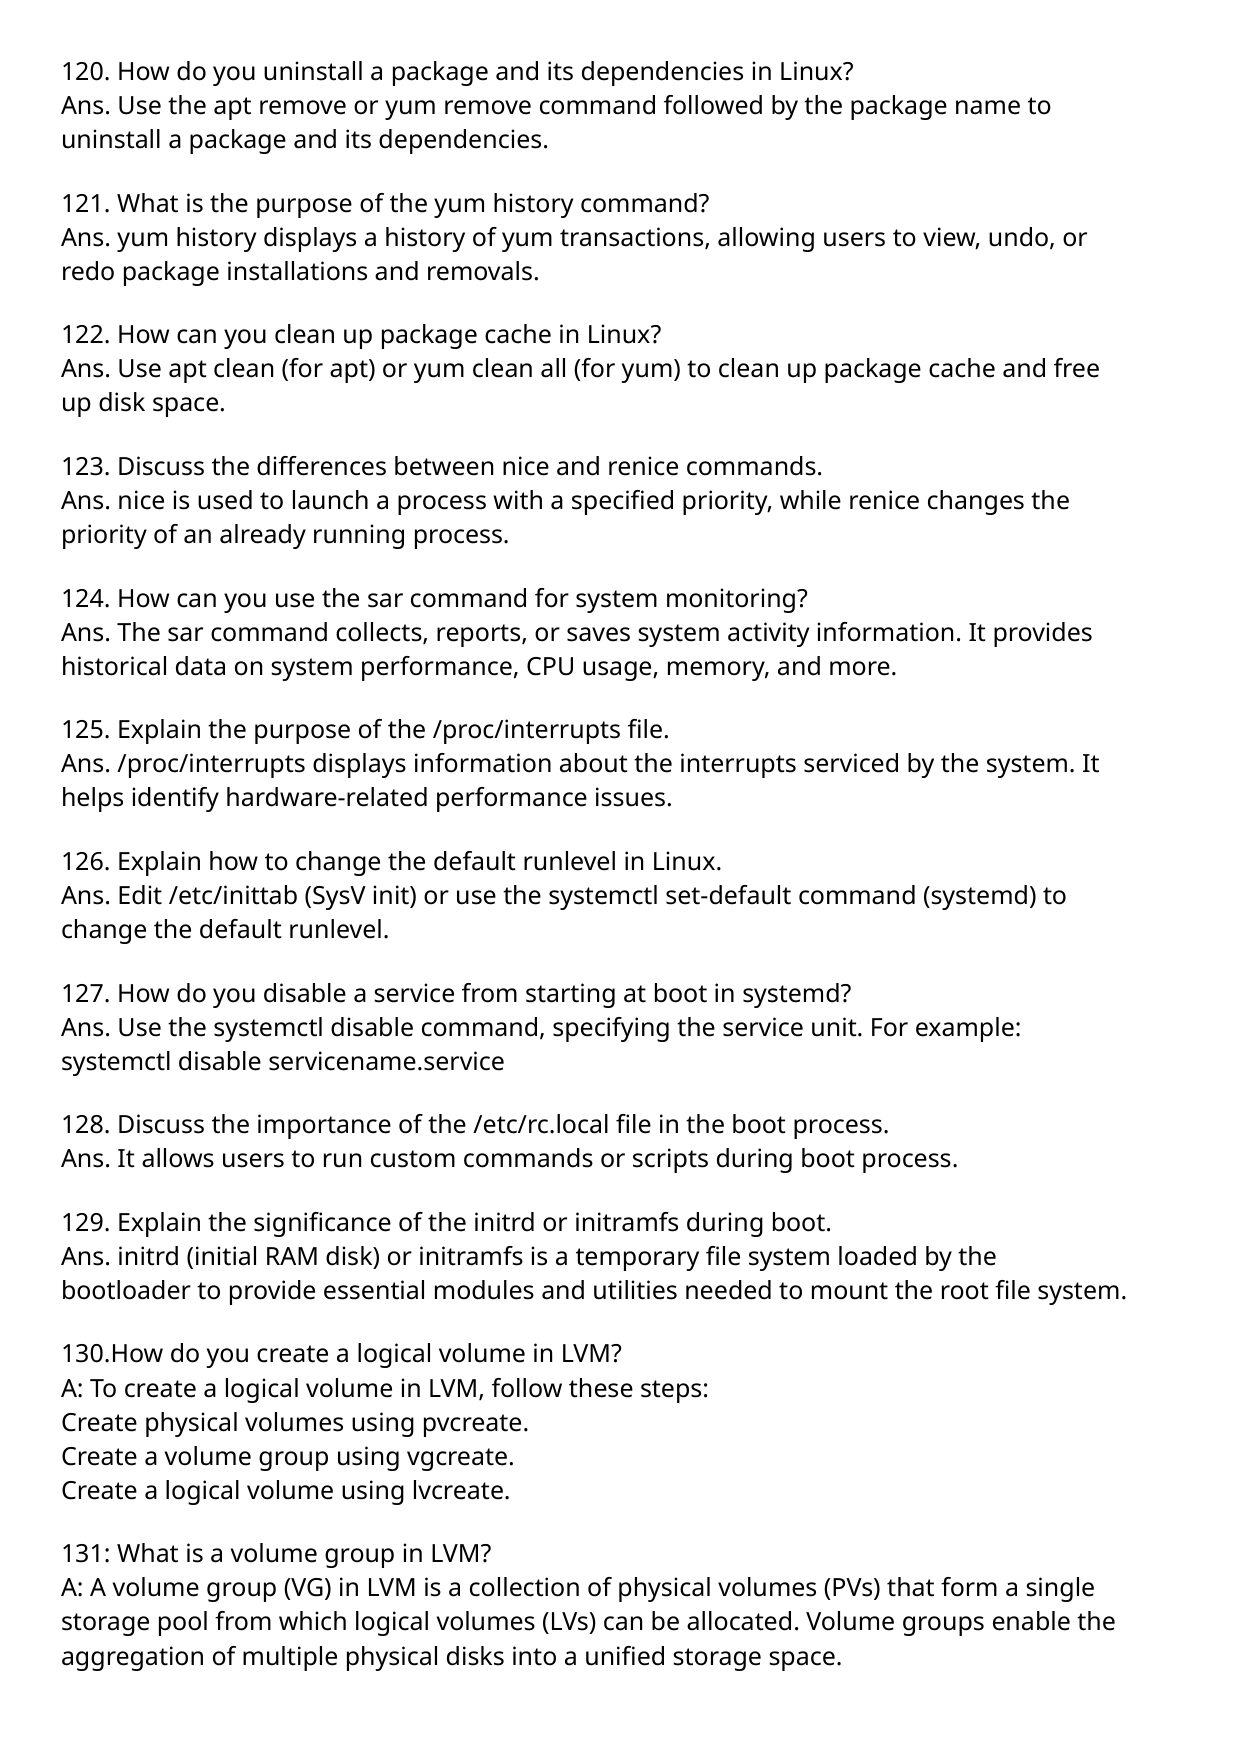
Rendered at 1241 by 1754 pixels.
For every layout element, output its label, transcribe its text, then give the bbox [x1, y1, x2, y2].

text 122. How can you clean up package cache in Linux? Ans. Use apt clean (for apt) or yum clean all (for yum) to clean up package cache and free up disk space. [61, 317, 1129, 419]
text 128. Discuss the importance of the /etc/rc.local file in the boot process. Ans. It allows users to run custom commands or scripts during boot process. [61, 1107, 1129, 1175]
text 125. Explain the purpose of the /proc/interrupts file. Ans. /proc/interrupts displays information about the interrupts serviced by the system. It helps identify hardware-related performance issues. [61, 712, 1129, 814]
text 130.How do you create a logical volume in LVM? A: To create a logical volume in LVM, follow these steps: Create physical volumes using pvcreate. Create a volume group using vgcreate. Create a logical volume using lvcreate. [61, 1336, 1129, 1506]
text 131: What is a volume group in LVM? A: A volume group (VG) in LVM is a collection of physical volumes (PVs) that form a single storage pool from which logical volumes (LVs) can be allocated. Volume groups enable the aggregation of multiple physical disks into a unified storage space. [61, 1536, 1129, 1672]
text 126. Explain how to change the default runlevel in Linux. Ans. Edit /etc/inittab (SysV init) or use the systemctl set-default command (systemd) to change the default runlevel. [61, 843, 1129, 946]
text 124. How can you use the sar command for system monitoring? Ans. The sar command collects, reports, or saves system activity information. It provides historical data on system performance, CPU usage, memory, and more. [61, 580, 1129, 682]
text 121. What is the purpose of the yum history command? Ans. yum history displays a history of yum transactions, allowing users to view, undo, or redo package installations and removals. [61, 185, 1129, 287]
text 123. Discuss the differences between nice and renice commands. Ans. nice is used to launch a process with a specified priority, while renice changes the priority of an already running process. [61, 448, 1129, 551]
text 120. How do you uninstall a package and its dependencies in Linux? Ans. Use the apt remove or yum remove command followed by the package name to uninstall a package and its dependencies. [61, 53, 1129, 156]
text 127. How do you disable a service from starting at boot in systemd? Ans. Use the systemctl disable command, specifying the service unit. For example: systemctl disable servicename.service [61, 975, 1129, 1077]
text 129. Explain the significance of the initrd or initramfs during boot. Ans. initrd (initial RAM disk) or initramfs is a temporary file system loaded by the bootloader to provide essential modules and utilities needed to mount the root file system. [61, 1204, 1129, 1307]
